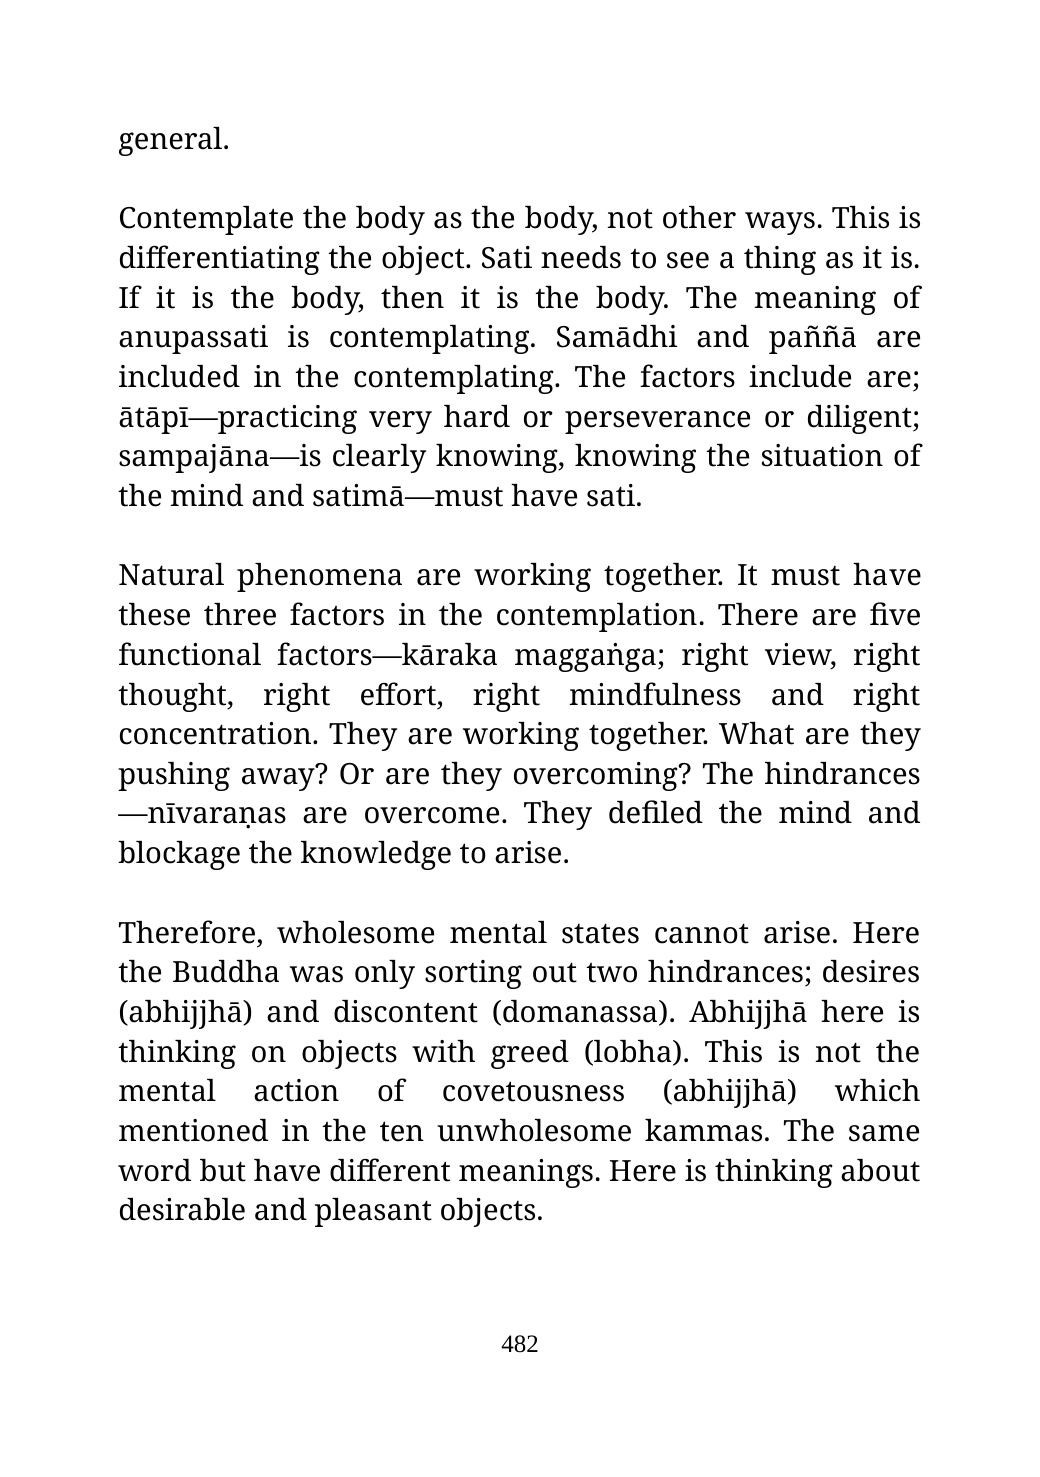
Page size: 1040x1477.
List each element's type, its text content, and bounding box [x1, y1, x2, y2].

text general. Contemplate the body as the body, not other ways. This is differentiating the object. Sati needs to see a thing as it is. If it is the body, then it is the body. The meaning of anupassati is contemplating. Samādhi and paññā are included in the contemplating. The factors include are; ātāpī—practicing very hard or perseverance or diligent; sampajāna—is clearly knowing, knowing the situation of the mind and satimā—must have sati. Natural phenomena are working together. It must have these three factors in the contemplation. There are five functional factors—kāraka maggaṅga; right view, right thought, right effort, right mindfulness and right concentration. They are working together. What are they pushing away? Or are they overcoming? The hindrances—nīvaraṇas are overcome. They defiled the mind and blockage the knowledge to arise. Therefore, wholesome mental states cannot arise. Here the Buddha was only sorting out two hindrances; desires (abhijjhā) and discontent (domanassa). Abhijjhā here is thinking on objects with greed (lobha). This is not the mental action of covetousness (abhijjhā) which mentioned in the ten unwholesome kammas. The same word but have different meanings. Here is thinking about desirable and pleasant objects. [118, 118, 922, 1269]
